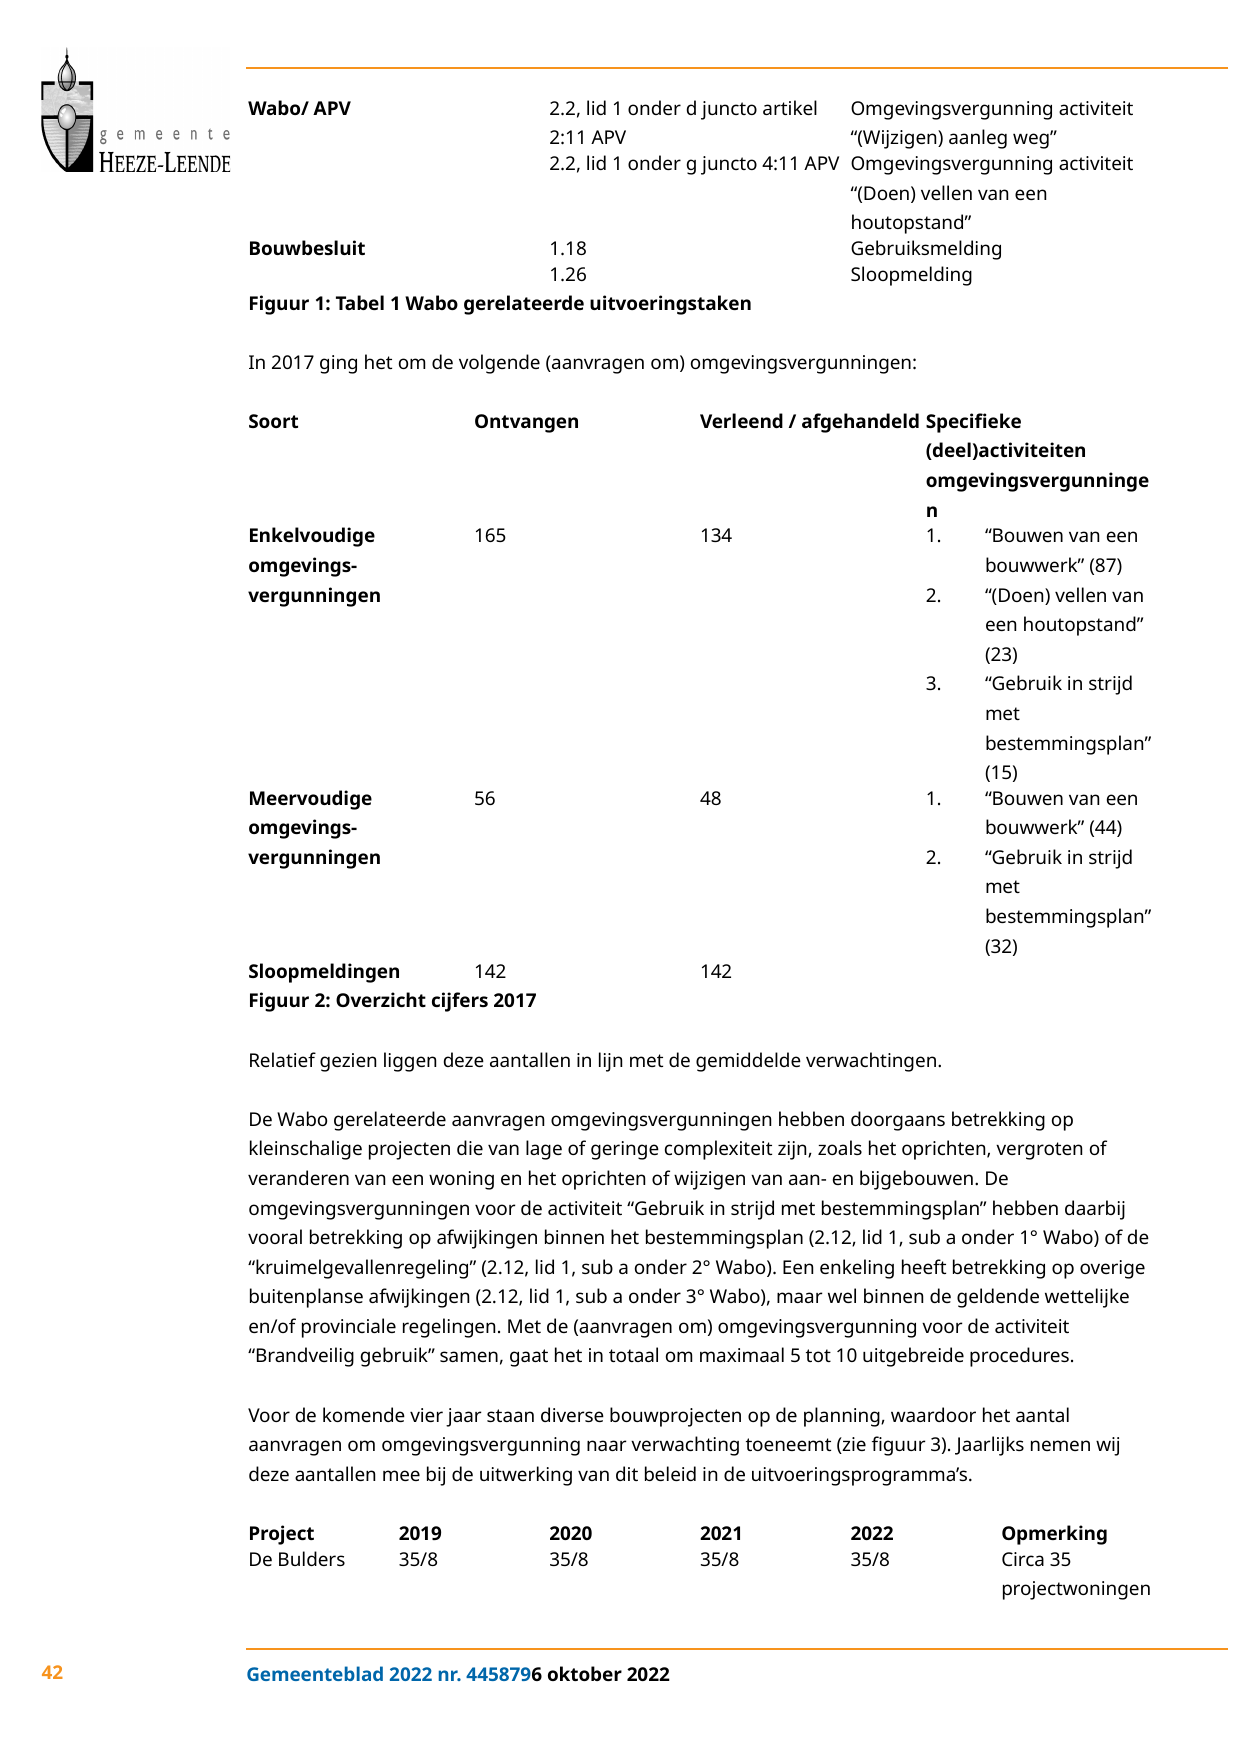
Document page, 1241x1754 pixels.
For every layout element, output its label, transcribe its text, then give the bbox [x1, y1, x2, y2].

table_cell 165 [474, 523, 700, 785]
table_cell 56 [474, 785, 700, 959]
table_header Specifieke (deel)activiteiten omgevingsvergunningen [926, 408, 1152, 523]
table_cell Sloopmelding [850, 261, 1152, 286]
table_header Verleend / afgehandeld [700, 408, 926, 523]
table_header 2022 [850, 1520, 1001, 1546]
table_cell Wabo/ APV [248, 95, 549, 150]
text Figuur 2: Overzicht cijfers 2017 [248, 988, 1152, 1013]
table_header 2021 [700, 1520, 850, 1546]
table_header 2020 [549, 1520, 700, 1546]
table_cell Omgevingsvergunning activiteit “(Doen) vellen van een houtopstand” [850, 150, 1152, 235]
table_cell 35/8 [399, 1546, 549, 1601]
text De Wabo gerelateerde aanvragen omgevingsvergunningen hebben doorgaans betrekking op kleinschalige projecten die van lage of geringe complexiteit zijn, zoals het oprichten, vergroten of veranderen van een woning en het oprichten of wijzigen van aan- en bijgebouwen. De omgevingsvergunningen voor de activiteit “Gebruik in strijd met bestemmingsplan” hebben daarbij vooral betrekking op afwijkingen binnen het bestemmingsplan (2.12, lid 1, sub a onder 1° Wabo) of de “kruimelgevallenregeling” (2.12, lid 1, sub a onder 2° Wabo). Een enkeling heeft betrekking op overige buitenplanse afwijkingen (2.12, lid 1, sub a onder 3° Wabo), maar wel binnen de geldende wettelijke en/of provinciale regelingen. Met de (aanvragen om) omgevingsvergunning voor de activiteit “Brandveilig gebruik” samen, gaat het in totaal om maximaal 5 tot 10 uitgebreide procedures. [248, 1106, 1152, 1368]
table_cell 1.26 [549, 261, 850, 286]
table_cell Sloopmeldingen [248, 959, 474, 984]
table_cell 142 [700, 959, 926, 984]
table_header Opmerking [1001, 1520, 1152, 1546]
table_cell Gebruiksmelding [850, 235, 1152, 261]
table_cell [926, 959, 1152, 984]
table_cell 1.18 [549, 235, 850, 261]
text In 2017 ging het om de volgende (aanvragen om) omgevingsvergunningen: [248, 349, 1152, 374]
table_cell Omgevingsvergunning activiteit “(Wijzigen) aanleg weg” [850, 95, 1152, 150]
table_header Soort [248, 408, 474, 523]
table_cell 35/8 [850, 1546, 1001, 1601]
table_header Project [248, 1520, 398, 1546]
table_cell 35/8 [549, 1546, 700, 1601]
table_cell Enkelvoudige omgevings- vergunningen [248, 523, 474, 785]
text Relatief gezien liggen deze aantallen in lijn met de gemiddelde verwachtingen. [248, 1047, 1152, 1072]
table_cell [248, 261, 549, 286]
picture [41, 47, 231, 172]
table_cell 2.2, lid 1 onder d juncto artikel 2:11 APV [549, 95, 850, 150]
table_cell [248, 150, 549, 235]
table_cell 48 [700, 785, 926, 959]
table_cell Meervoudige omgevings- vergunningen [248, 785, 474, 959]
table_cell Circa 35 projectwoningen [1001, 1546, 1152, 1601]
table_cell 134 [700, 523, 926, 785]
text Figuur 1: Tabel 1 Wabo gerelateerde uitvoeringstaken [248, 290, 1152, 315]
table_header 2019 [399, 1520, 549, 1546]
table_cell 2.2, lid 1 onder g juncto 4:11 APV [549, 150, 850, 235]
table_cell “Bouwen van een bouwwerk” (44) “Gebruik in strijd met bestemmingsplan” (32) [926, 785, 1152, 959]
table_cell De Bulders [248, 1546, 398, 1601]
table_cell 142 [474, 959, 700, 984]
table_cell “Bouwen van een bouwwerk” (87) “(Doen) vellen van een houtopstand” (23) “Gebruik in strijd met bestemmingsplan” (15) [926, 523, 1152, 785]
text Voor de komende vier jaar staan diverse bouwprojecten op de planning, waardoor het aantal aanvragen om omgevingsvergunning naar verwachting toeneemt (zie figuur 3). Jaarlijks nemen wij deze aantallen mee bij de uitwerking van dit beleid in de uitvoeringsprogramma’s. [248, 1402, 1152, 1487]
table_header Ontvangen [474, 408, 700, 523]
table_cell Bouwbesluit [248, 235, 549, 261]
table_cell 35/8 [700, 1546, 850, 1601]
